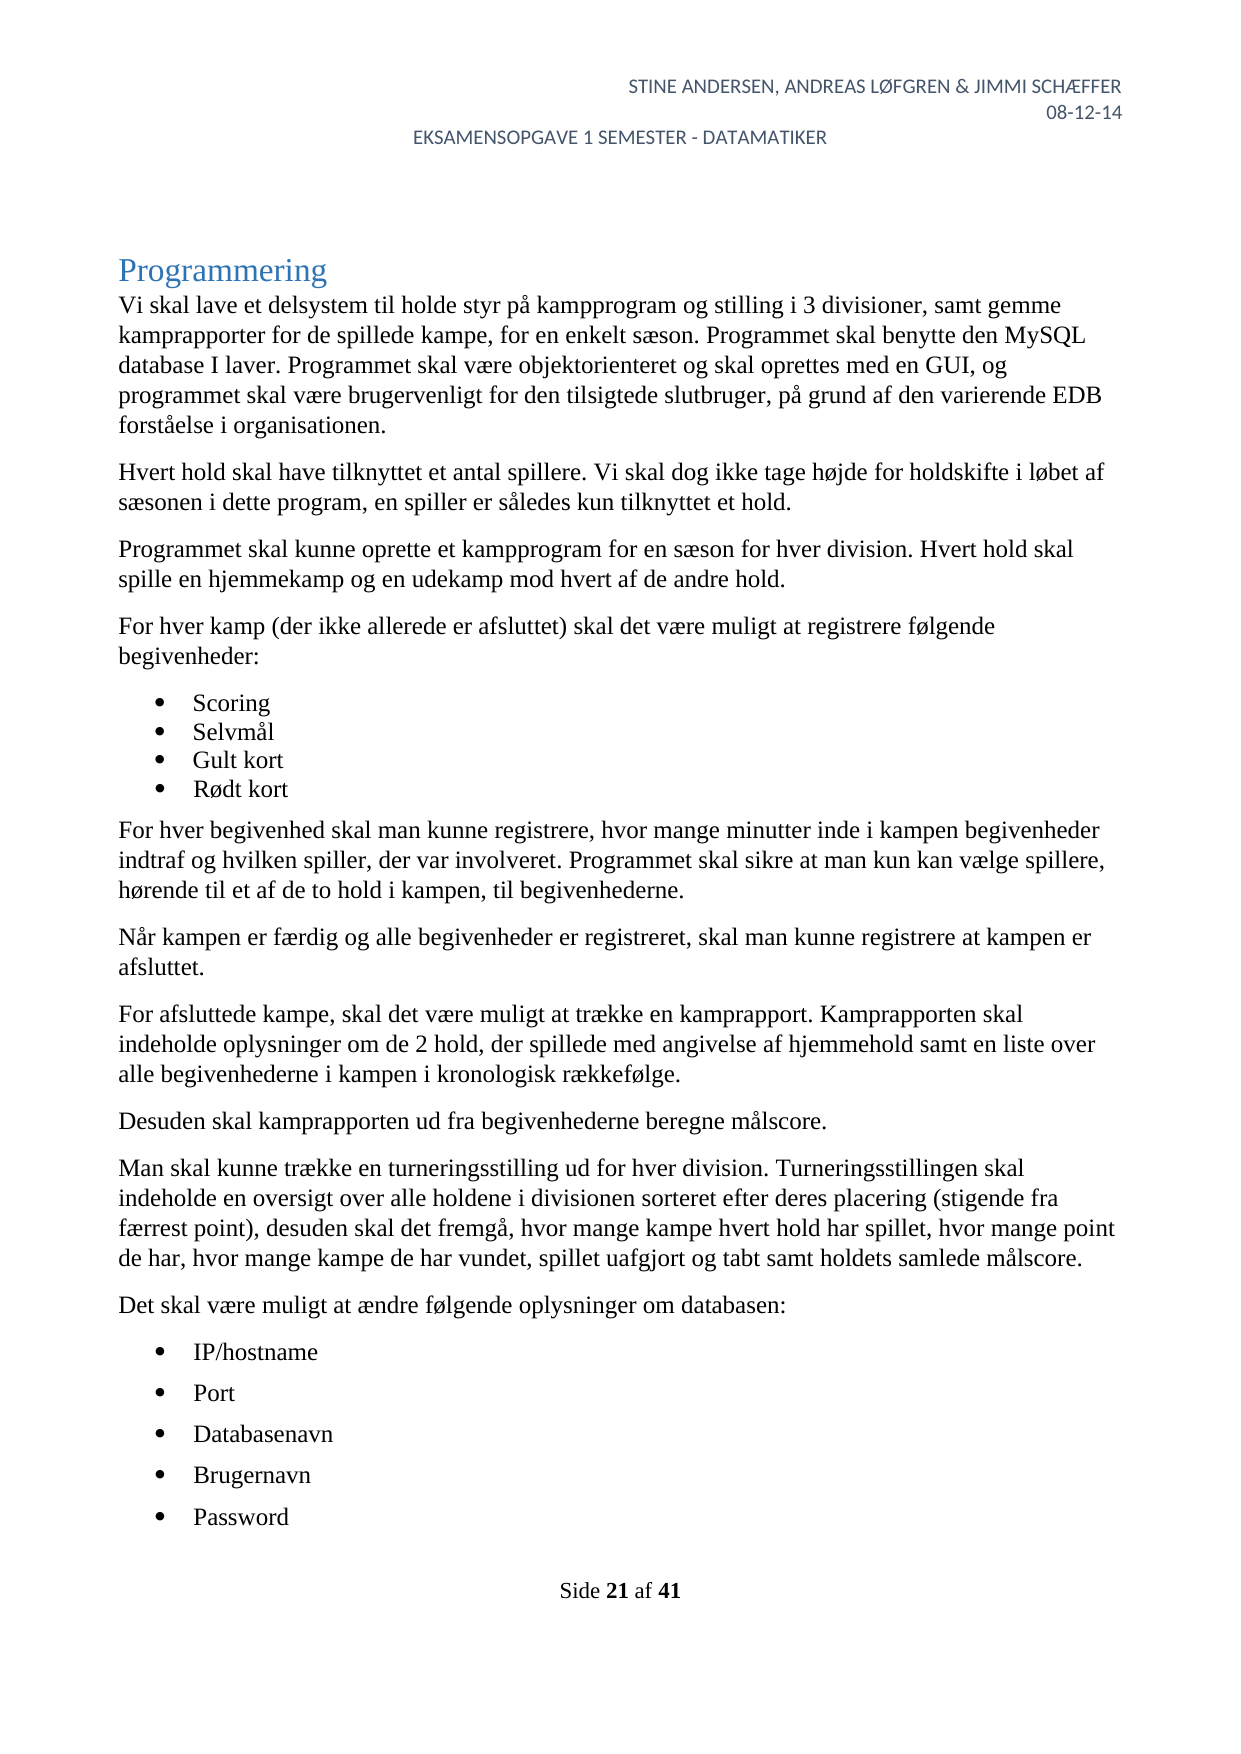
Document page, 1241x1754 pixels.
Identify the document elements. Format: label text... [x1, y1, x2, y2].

text Når kampen er færdig og alle begivenheder er registreret, skal man kunne registrere at kampen er afsluttet. [118, 922, 1122, 981]
text Det skal være muligt at ændre følgende oplysninger om databasen: [118, 1290, 1122, 1319]
list Password [156, 1502, 1122, 1531]
list Port [156, 1378, 1122, 1407]
text Desuden skal kamprapporten ud fra begivenhederne beregne målscore. [118, 1106, 1122, 1135]
list Scoring [155, 688, 1122, 717]
text Vi skal lave et delsystem til holde styr på kampprogram og stilling i 3 divisioner, samt gemme kamprapporter for de spillede kampe, for en enkelt sæson. Programmet skal benytte den MySQL database I laver. Programmet skal være objektorienteret og skal oprettes med en GUI, og programmet skal være brugervenligt for den tilsigtede slutbruger, på grund af den varierende EDB forståelse i organisationen. [118, 290, 1122, 439]
text For hver kamp (der ikke allerede er afsluttet) skal det være muligt at registrere følgende begivenheder: [118, 611, 1122, 670]
list IP/hostname [156, 1337, 1122, 1366]
text Programmet skal kunne oprette et kampprogram for en sæson for hver division. Hvert hold skal spille en hjemmekamp og en udekamp mod hvert af de andre hold. [118, 534, 1122, 593]
text Man skal kunne trække en turneringsstilling ud for hver division. Turneringsstillingen skal indeholde en oversigt over alle holdene i divisionen sorteret efter deres placering (stigende fra færrest point), desuden skal det fremgå, hvor mange kampe hvert hold har spillet, hvor mange point de har, hvor mange kampe de har vundet, spillet uafgjort og tabt samt holdets samlede målscore. [118, 1153, 1122, 1272]
text Hvert hold skal have tilknyttet et antal spillere. Vi skal dog ikke tage højde for holdskifte i løbet af sæsonen i dette program, en spiller er således kun tilknyttet et hold. [118, 457, 1122, 516]
text For afsluttede kampe, skal det være muligt at trække en kamprapport. Kamprapporten skal indeholde oplysninger om de 2 hold, der spillede med angivelse af hjemmehold samt en liste over alle begivenhederne i kampen i kronologisk rækkefølge. [118, 999, 1122, 1088]
text For hver begivenhed skal man kunne registrere, hvor mange minutter inde i kampen begivenheder indtraf og hvilken spiller, der var involveret. Programmet skal sikre at man kun kan vælge spillere, hørende til et af de to hold i kampen, til begivenhederne. [118, 815, 1122, 904]
list Brugernavn [156, 1461, 1122, 1489]
list Databasenavn [156, 1419, 1122, 1448]
list Selvmål [155, 717, 1122, 745]
subtitle Programmering [118, 250, 1122, 288]
list Rødt kort [156, 774, 1122, 803]
list Gult kort [155, 745, 1122, 774]
